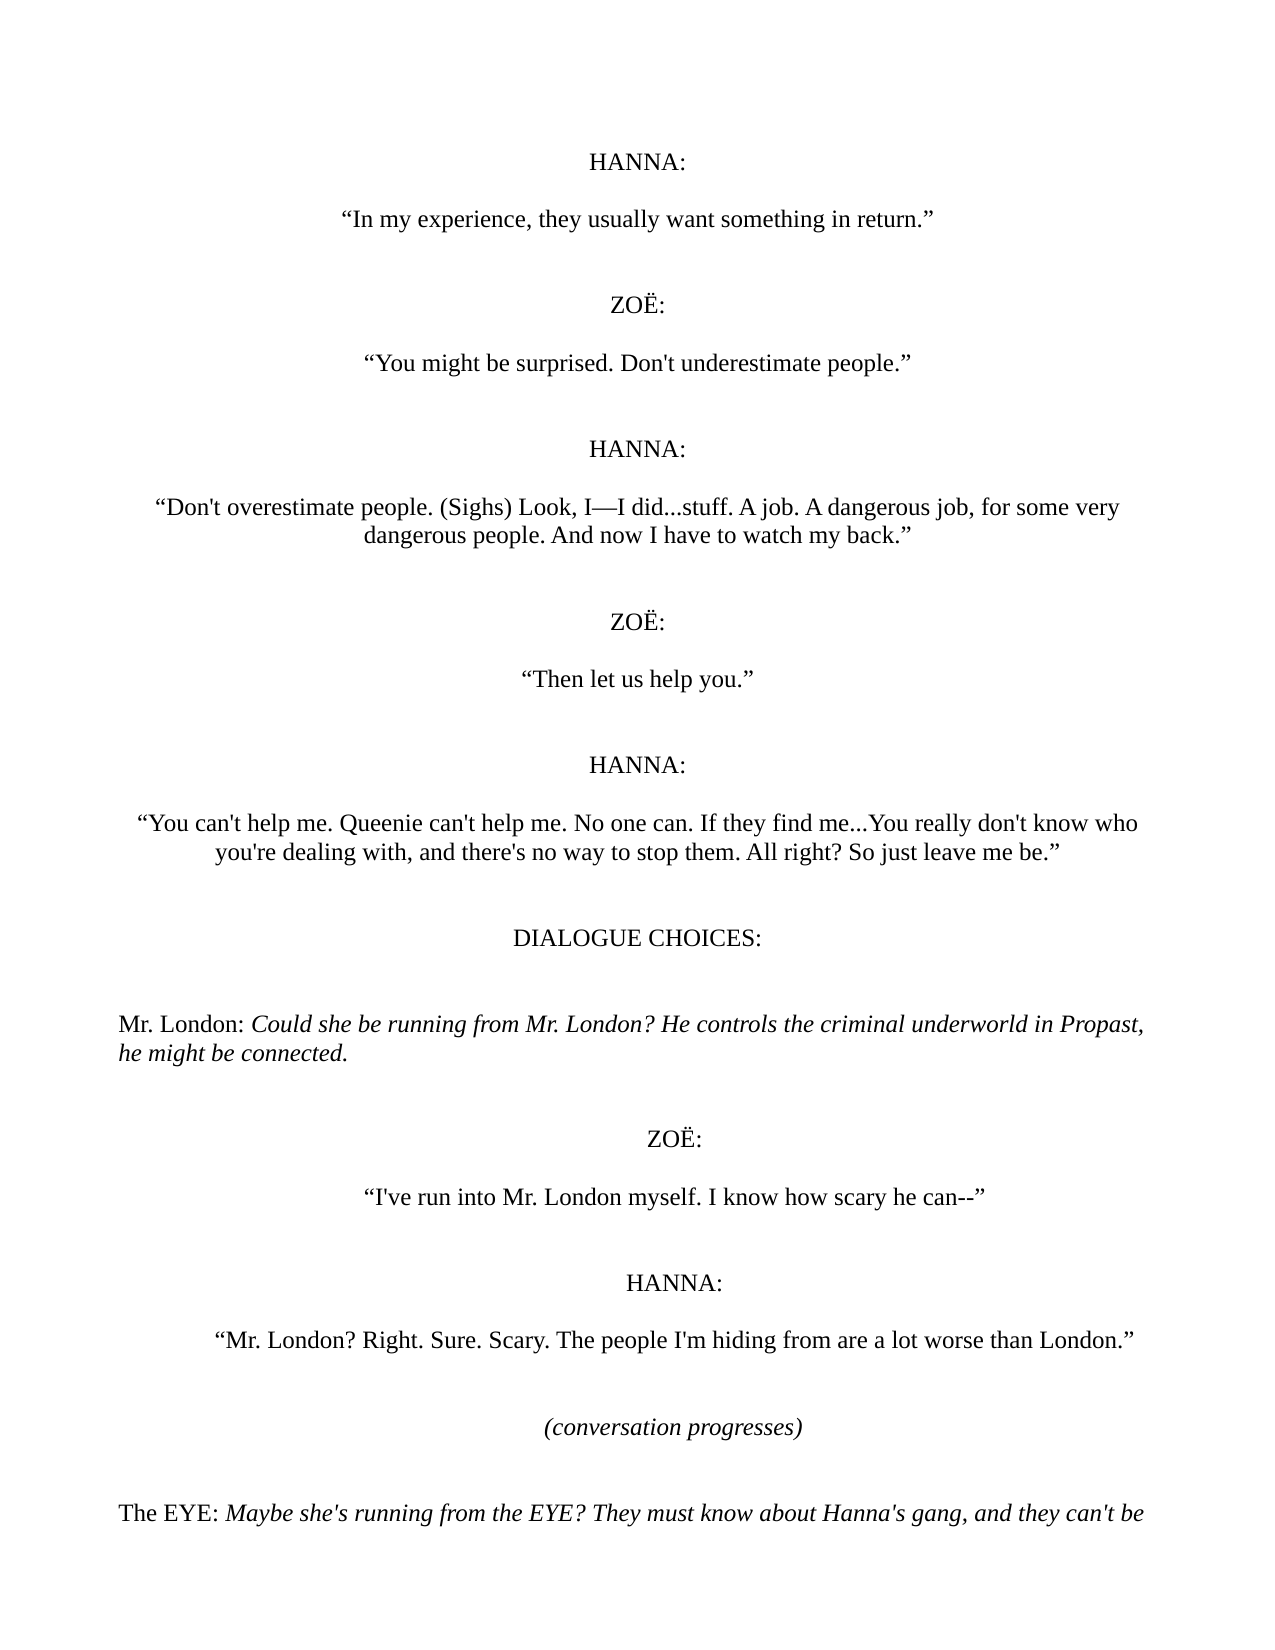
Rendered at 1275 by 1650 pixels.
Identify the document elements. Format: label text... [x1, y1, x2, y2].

text ZOË: [118, 607, 1157, 636]
text “You might be surprised. Don't underestimate people.” [118, 348, 1157, 377]
text DIALOGUE CHOICES: [118, 923, 1157, 952]
text “Mr. London? Right. Sure. Scary. The people I'm hiding from are a lot worse than London.” [118, 1326, 1157, 1354]
text HANNA: [118, 1268, 1157, 1297]
text “I've run into Mr. London myself. I know how scary he can--” [118, 1182, 1157, 1211]
text “Then let us help you.” [118, 664, 1157, 693]
text (conversation progresses) [118, 1412, 1157, 1441]
text ZOË: [118, 1124, 1157, 1153]
text “In my experience, they usually want something in return.” [118, 204, 1157, 233]
text Mr. London: Could she be running from Mr. London? He controls the criminal underworld in Propast, he might be connected. [118, 1009, 1157, 1067]
text HANNA: [118, 434, 1157, 463]
text ZOË: [118, 291, 1157, 319]
text The EYE: Maybe she's running from the EYE? They must know about Hanna's gang, and they can't be [118, 1498, 1157, 1527]
text “You can't help me. Queenie can't help me. No one can. If they find me...You really don't know who you're dealing with, and there's no way to stop them. All right? So just leave me be.” [118, 808, 1157, 866]
text HANNA: [118, 751, 1157, 779]
text HANNA: [118, 147, 1157, 176]
text “Don't overestimate people. (Sighs) Look, I—I did...stuff. A job. A dangerous job, for some very dangerous people. And now I have to watch my back.” [118, 492, 1157, 549]
